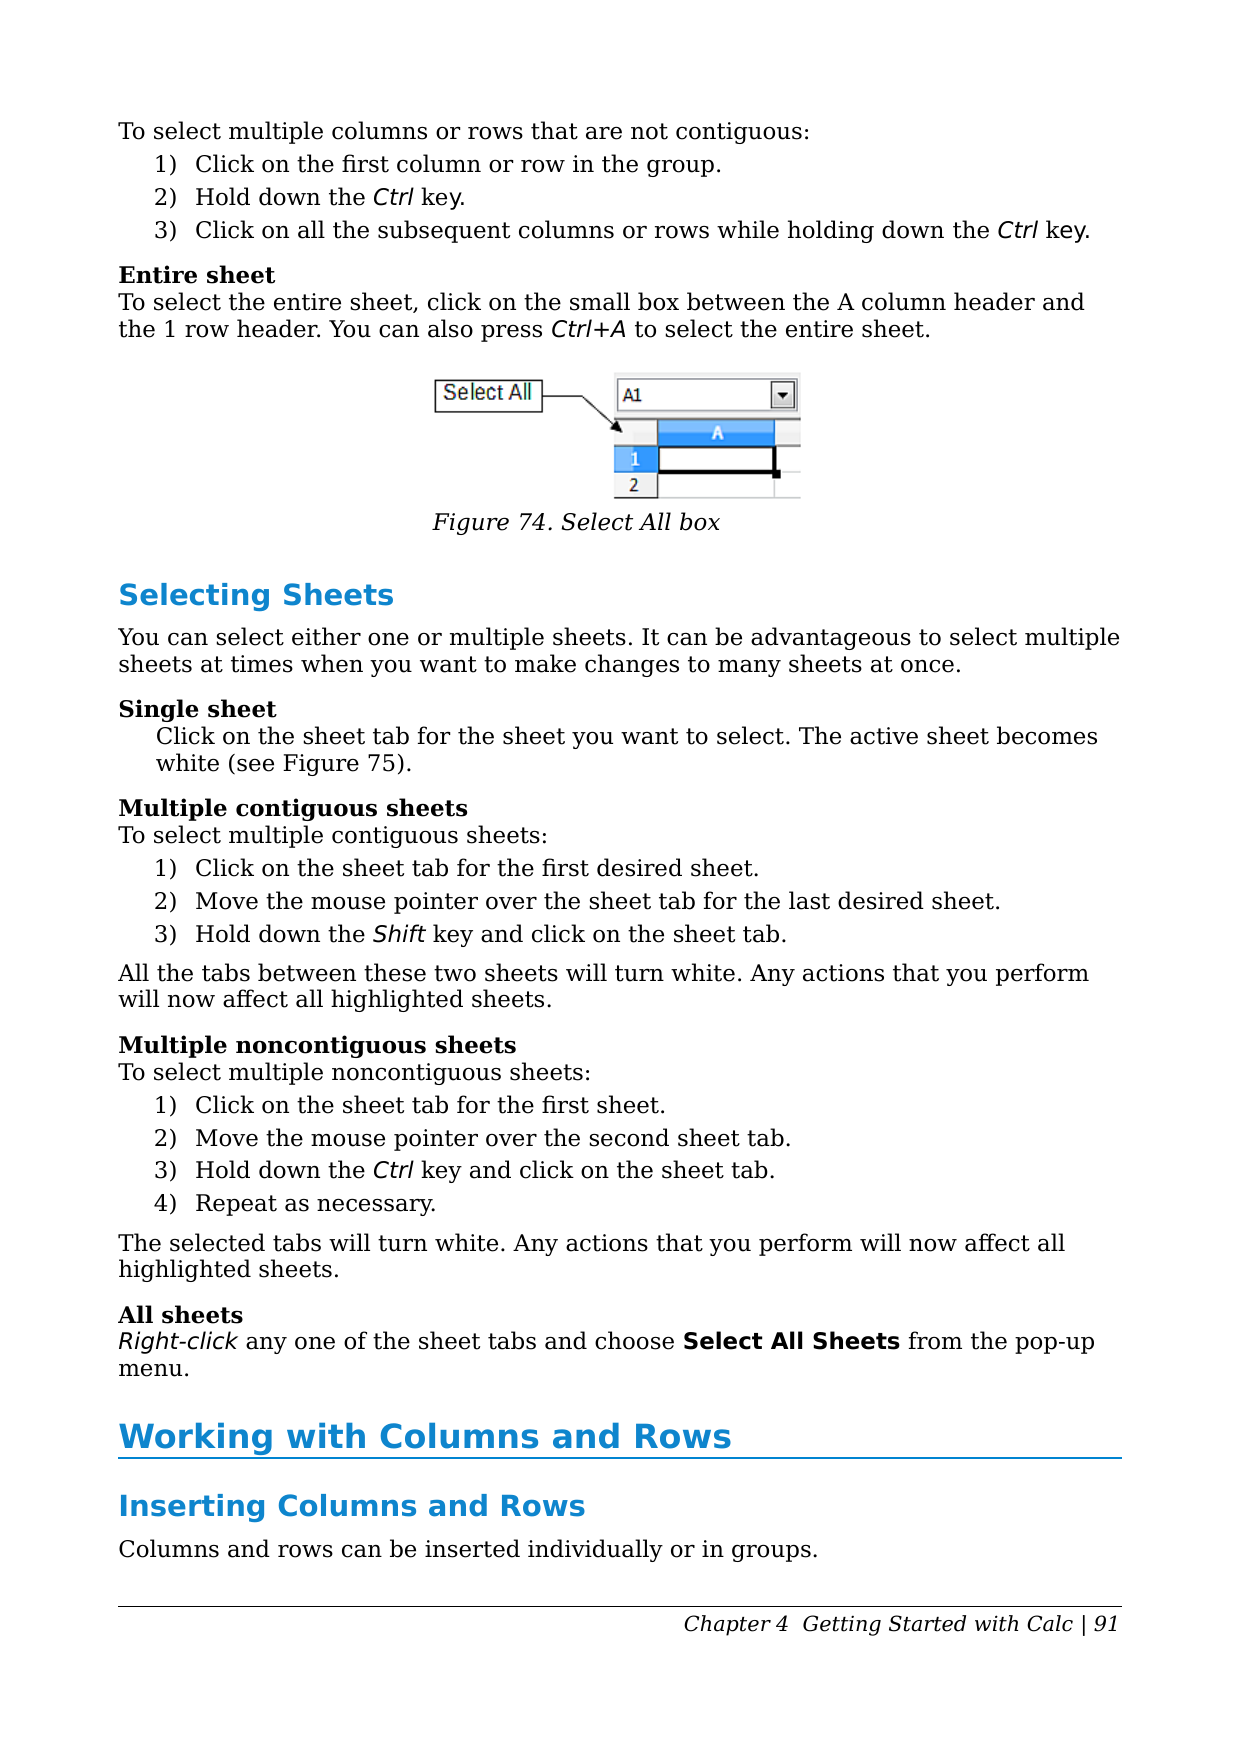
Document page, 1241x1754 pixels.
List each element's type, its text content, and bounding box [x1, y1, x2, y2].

text You can select either one or multiple sheets. It can be advantageous to select multiple sheets at times when you want to make changes to many sheets at once. [118, 624, 1122, 678]
text To select the entire sheet, click on the small box between the A column header and the 1 row header. You can also press Ctrl+A to select the entire sheet. [118, 289, 1122, 342]
list Move the mouse pointer over the second sheet tab. [177, 1125, 1122, 1151]
text The selected tabs will turn white. Any actions that you perform will now affect all highlighted sheets. [118, 1230, 1122, 1283]
text Single sheet [118, 696, 1122, 723]
text Multiple contiguous sheets [118, 795, 1122, 822]
text All the tabs between these two sheets will turn white. Any actions that you perform will now affect all highlighted sheets. [118, 960, 1122, 1013]
list Repeat as necessary. [177, 1191, 1122, 1217]
list Click on the first column or row in the group. [177, 151, 1122, 178]
list Click on the sheet tab for the first sheet. [177, 1092, 1122, 1118]
list Move the mouse pointer over the sheet tab for the last desired sheet. [177, 888, 1122, 914]
text Columns and rows can be inserted individually or in groups. [118, 1536, 1122, 1562]
text Click on the sheet tab for the sheet you want to select. The active sheet becomes white (see Figure 75). [156, 723, 1122, 777]
subtitle Inserting Columns and Rows [118, 1489, 1122, 1523]
picture [432, 367, 808, 503]
list To select multiple columns or rows that are not contiguous: [118, 118, 1122, 145]
list Click on all the subsequent columns or rows while holding down the Ctrl key. [177, 217, 1122, 244]
list Click on the sheet tab for the first desired sheet. [177, 855, 1122, 882]
subtitle Working with Columns and Rows [118, 1418, 1122, 1457]
text All sheets [118, 1301, 1122, 1328]
text Figure 74. Select All box [433, 509, 807, 535]
subtitle Selecting Sheets [118, 578, 1122, 612]
list To select multiple contiguous sheets: [118, 822, 1122, 848]
text Entire sheet [118, 262, 1122, 289]
list Hold down the Ctrl key. [177, 184, 1122, 211]
text Multiple noncontiguous sheets [118, 1032, 1122, 1059]
text Right-click any one of the sheet tabs and choose Select All Sheets from the pop-up menu. [118, 1328, 1122, 1382]
list Hold down the Ctrl key and click on the sheet tab. [177, 1158, 1122, 1184]
list Hold down the Shift key and click on the sheet tab. [177, 921, 1122, 947]
list To select multiple noncontiguous sheets: [118, 1059, 1122, 1085]
